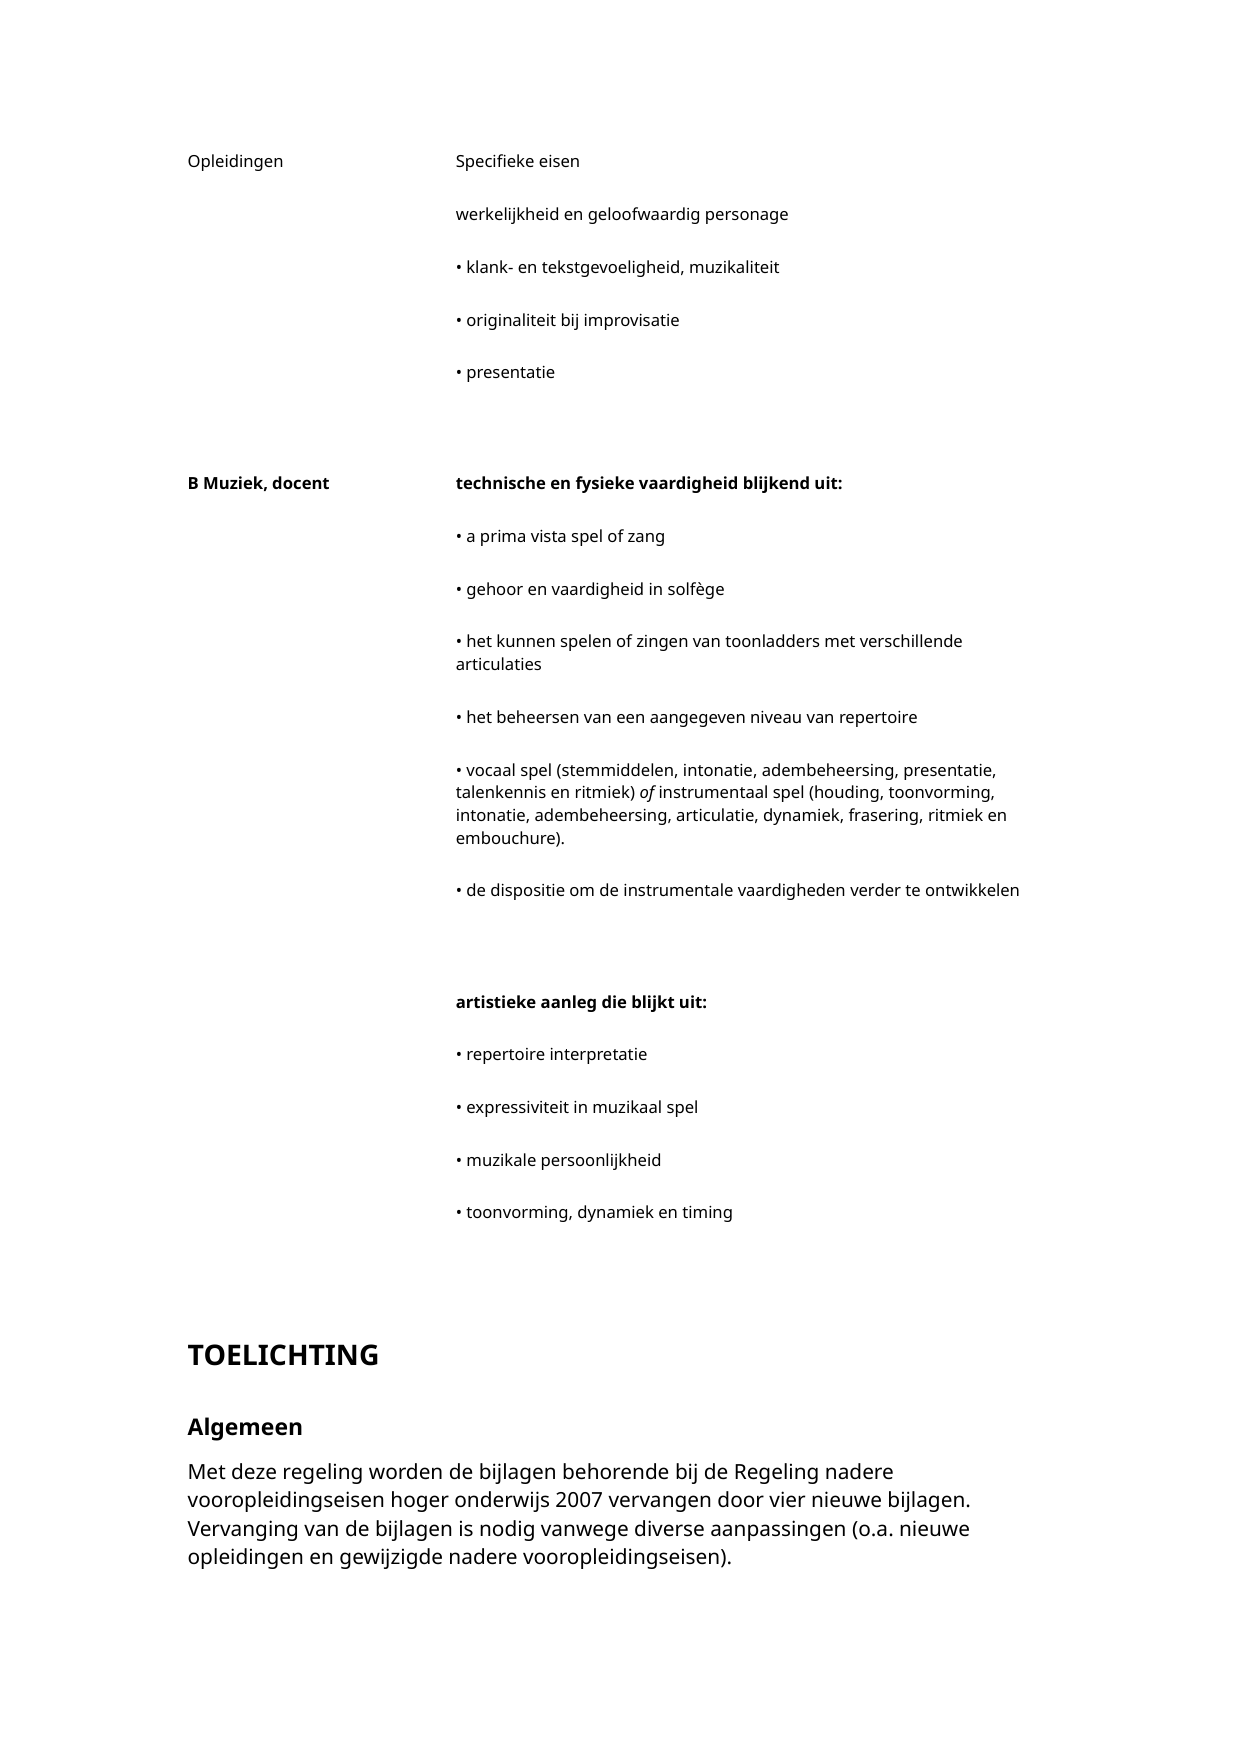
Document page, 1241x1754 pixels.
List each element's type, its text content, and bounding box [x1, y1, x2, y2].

table_cell technische en fysieke vaardigheid blijkend uit: • a prima vista spel of zang • gehoor en vaardigheid in solfège • het kunnen spelen of zingen van toonladders met verschillende articulaties • het beheersen van een aangegeven niveau van repertoire • vocaal spel (stemmiddelen, intonatie, adembeheersing, presentatie, talenkennis en ritmiek) of instrumentaal spel (houding, toonvorming, intonatie, adembeheersing, articulatie, dynamiek, frasering, ritmiek en embouchure). • de dispositie om de instrumentale vaardigheden verder te ontwikkelen [456, 472, 1053, 932]
table_cell [456, 414, 1053, 472]
table_cell artistieke aanleg die blijkt uit: • repertoire interpretatie • expressiviteit in muzikaal spel • muzikale persoonlijkheid • toonvorming, dynamiek en timing [456, 990, 1053, 1254]
subtitle TOELICHTING [187, 1335, 1053, 1373]
table_header Specifieke eisen [456, 150, 1053, 203]
text Met deze regeling worden de bijlagen behorende bij de Regeling nadere vooropleidingseisen hoger onderwijs 2007 vervangen door vier nieuwe bijlagen. Vervanging van de bijlagen is nodig vanwege diverse aanpassingen (o.a. nieuwe opleidingen en gewijzigde nadere vooropleidingseisen). [187, 1457, 1053, 1571]
table_cell werkelijkheid en geloofwaardig personage • klank- en tekstgevoeligheid, muzikaliteit • originaliteit bij improvisatie • presentatie [456, 203, 1053, 413]
table_cell [456, 932, 1053, 990]
subtitle Algemeen [187, 1411, 1053, 1442]
table_header Opleidingen [188, 150, 456, 203]
table_cell B Muziek, docent [188, 472, 456, 932]
table_cell [188, 414, 456, 472]
table_cell [188, 932, 456, 990]
table_cell [188, 990, 456, 1254]
table_cell [188, 203, 456, 413]
